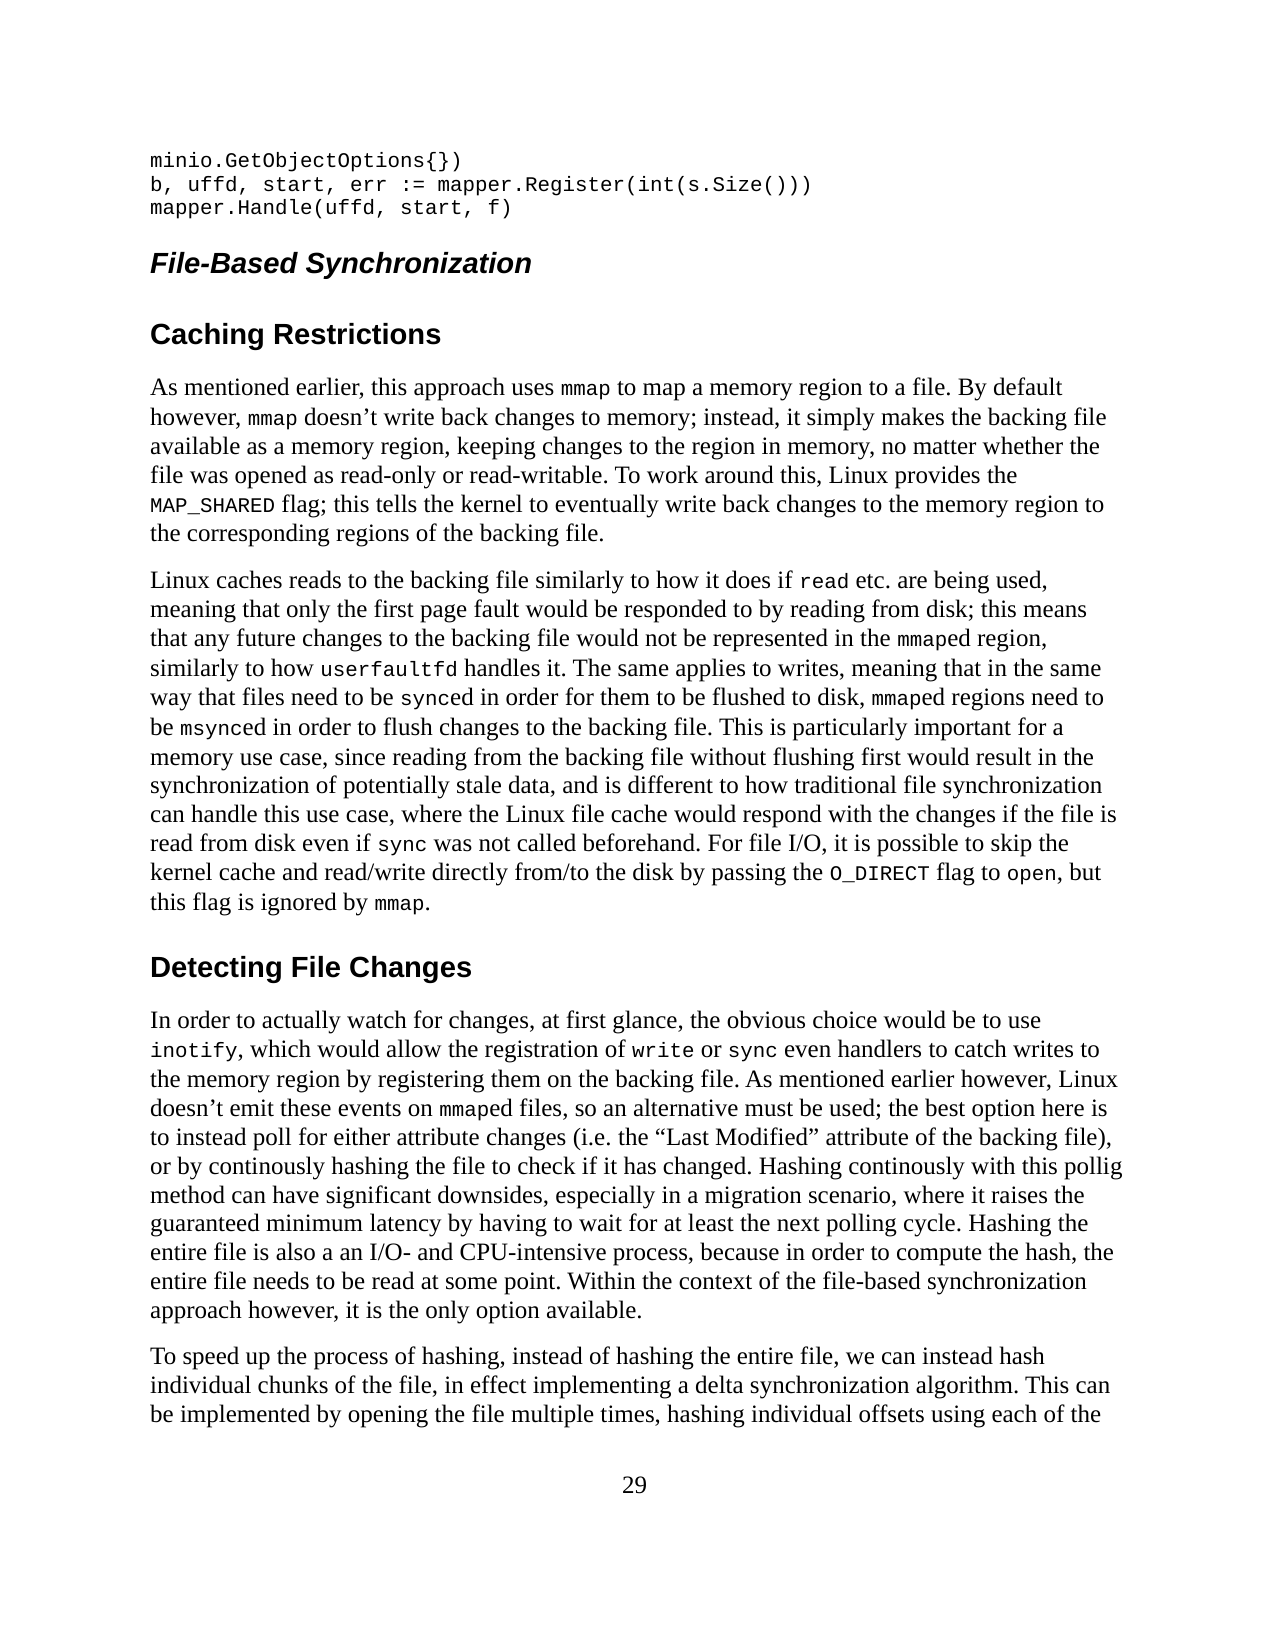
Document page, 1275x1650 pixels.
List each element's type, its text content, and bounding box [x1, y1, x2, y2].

text To speed up the process of hashing, instead of hashing the entire file, we can instead hash individual chunks of the file, in effect implementing a delta synchronization algorithm. This can be implemented by opening the file multiple times, hashing individual offsets using each of the [150, 1341, 1125, 1428]
text In order to actually watch for changes, at first glance, the obvious choice would be to use inotify, which would allow the registration of write or sync even handlers to catch writes to the memory region by registering them on the backing file. As mentioned earlier however, Linux doesn’t emit these events on mmaped files, so an alternative must be used; the best option here is to instead poll for either attribute changes (i.e. the “Last Modified” attribute of the backing file), or by continously hashing the file to check if it has changed. Hashing continously with this pollig method can have significant downsides, especially in a migration scenario, where it raises the guaranteed minimum latency by having to wait for at least the next polling cycle. Hashing the entire file is also a an I/O- and CPU-intensive process, because in order to compute the hash, the entire file needs to be read at some point. Within the context of the file-based synchronization approach however, it is the only option available. [150, 1006, 1125, 1323]
subtitle File-Based Synchronization [150, 246, 1125, 279]
text minio.GetObjectOptions{}) [150, 150, 1125, 174]
text As mentioned earlier, this approach uses mmap to map a memory region to a file. By default however, mmap doesn’t write back changes to memory; instead, it simply makes the backing file available as a memory region, keeping changes to the region in memory, no matter whether the file was opened as read-only or read-writable. To work around this, Linux provides the MAP_SHARED flag; this tells the kernel to eventually write back changes to the memory region to the corresponding regions of the backing file. [150, 372, 1125, 547]
text mapper.Handle(uffd, start, f) [150, 197, 1125, 221]
text Linux caches reads to the backing file similarly to how it does if read etc. are being used, meaning that only the first page fault would be responded to by reading from disk; this means that any future changes to the backing file would not be represented in the mmaped region, similarly to how userfaultfd handles it. The same applies to writes, meaning that in the same way that files need to be synced in order for them to be flushed to disk, mmaped regions need to be msynced in order to flush changes to the backing file. This is particularly important for a memory use case, since reading from the backing file without flushing first would result in the synchronization of potentially stale data, and is different to how traditional file synchronization can handle this use case, where the Linux file cache would respond with the changes if the file is read from disk even if sync was not called beforehand. For file I/O, it is possible to skip the kernel cache and read/write directly from/to the disk by passing the O_DIRECT flag to open, but this flag is ignored by mmap. [150, 565, 1125, 917]
text b, uffd, start, err := mapper.Register(int(s.Size())) [150, 174, 1125, 197]
subtitle Caching Restrictions [150, 317, 1125, 351]
subtitle Detecting File Changes [150, 951, 1125, 984]
